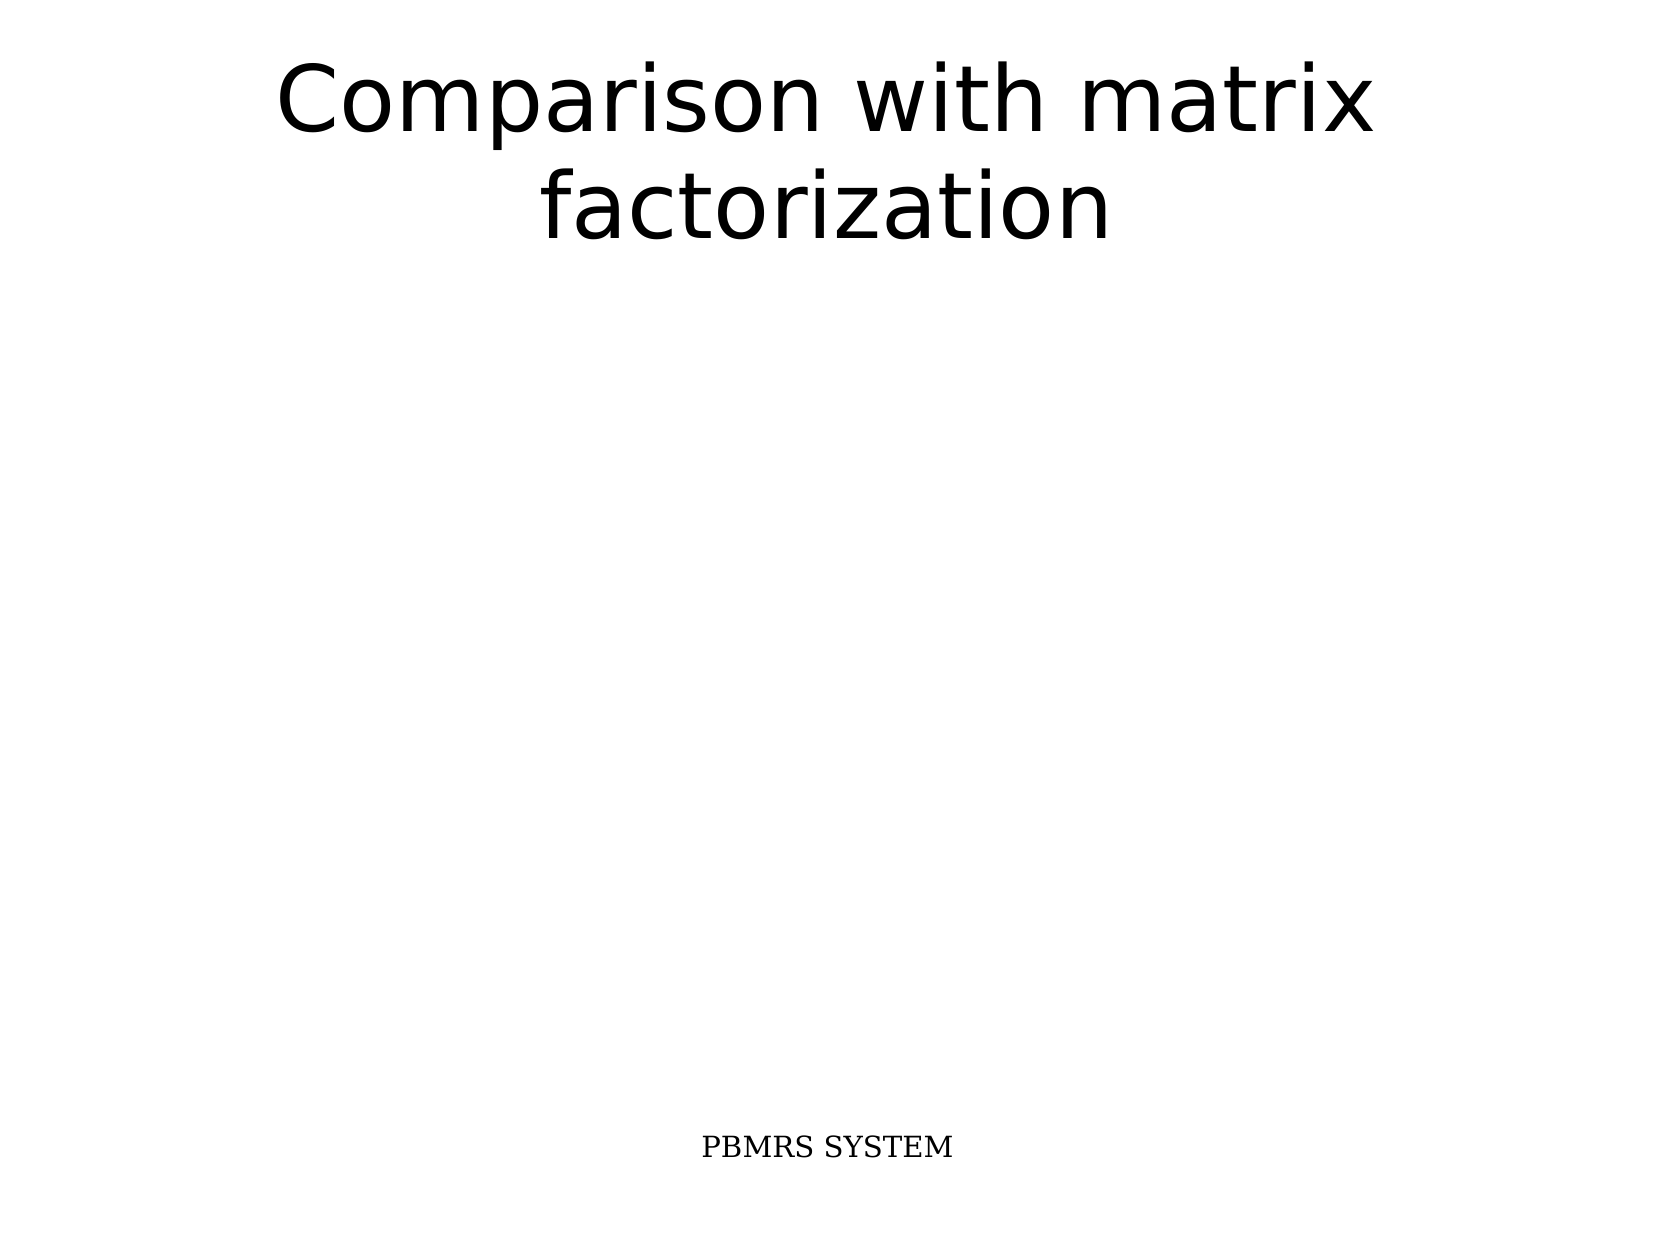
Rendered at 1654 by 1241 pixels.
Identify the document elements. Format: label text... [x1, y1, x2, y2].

title Comparison with matrix factorization [82, 46, 1571, 260]
